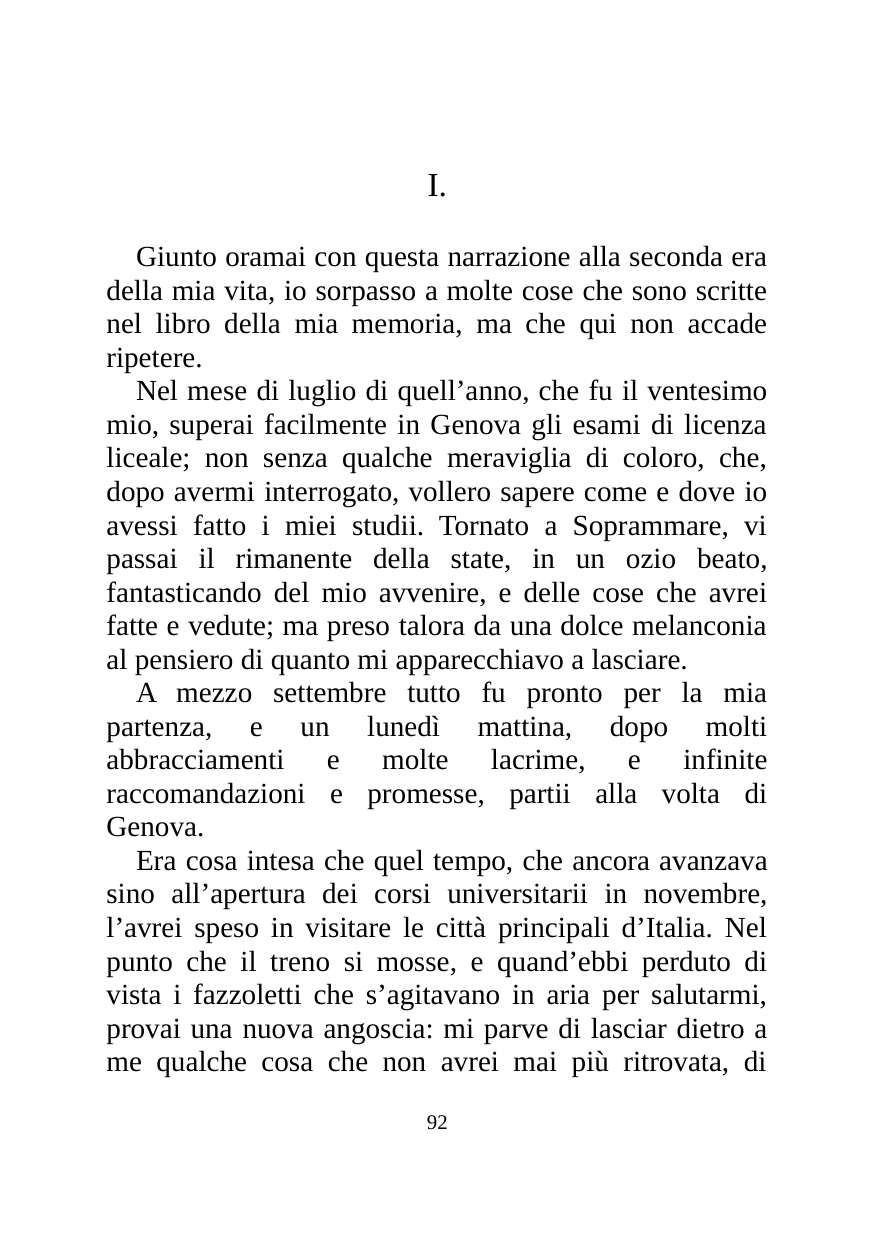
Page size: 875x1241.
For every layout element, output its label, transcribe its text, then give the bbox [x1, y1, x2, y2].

text Era cosa intesa che quel tempo, che ancora avanzava sino all’apertura dei corsi universitarii in novembre, l’avrei speso in visitare le città principali d’Italia. Nel punto che il treno si mosse, e quand’ebbi perduto di vista i fazzoletti che s’agitavano in aria per salutarmi, provai una nuova angoscia: mi parve di lasciar dietro a me qualche cosa che non avrei mai più ritrovata, di [106, 843, 768, 1078]
text Nel mese di luglio di quell’anno, che fu il ventesimo mio, superai facilmente in Genova gli esami di licenza liceale; non senza qualche meraviglia di coloro, che, dopo avermi interrogato, vollero sapere come e dove io avessi fatto i miei studii. Tornato a Soprammare, vi passai il rimanente della state, in un ozio beato, fantasticando del mio avvenire, e delle cose che avrei fatte e vedute; ma preso talora da una dolce melanconia al pensiero di quanto mi apparecchiavo a lasciare. [106, 373, 768, 675]
text Giunto oramai con questa narrazione alla seconda era della mia vita, io sorpasso a molte cose che sono scritte nel libro della mia memoria, ma che qui non accade ripetere. [106, 239, 768, 373]
subtitle I. [106, 165, 768, 204]
text A mezzo settembre tutto fu pronto per la mia partenza, e un lunedì mattina, dopo molti abbracciamenti e molte lacrime, e infinite raccomandazioni e promesse, partii alla volta di Genova. [106, 675, 768, 843]
